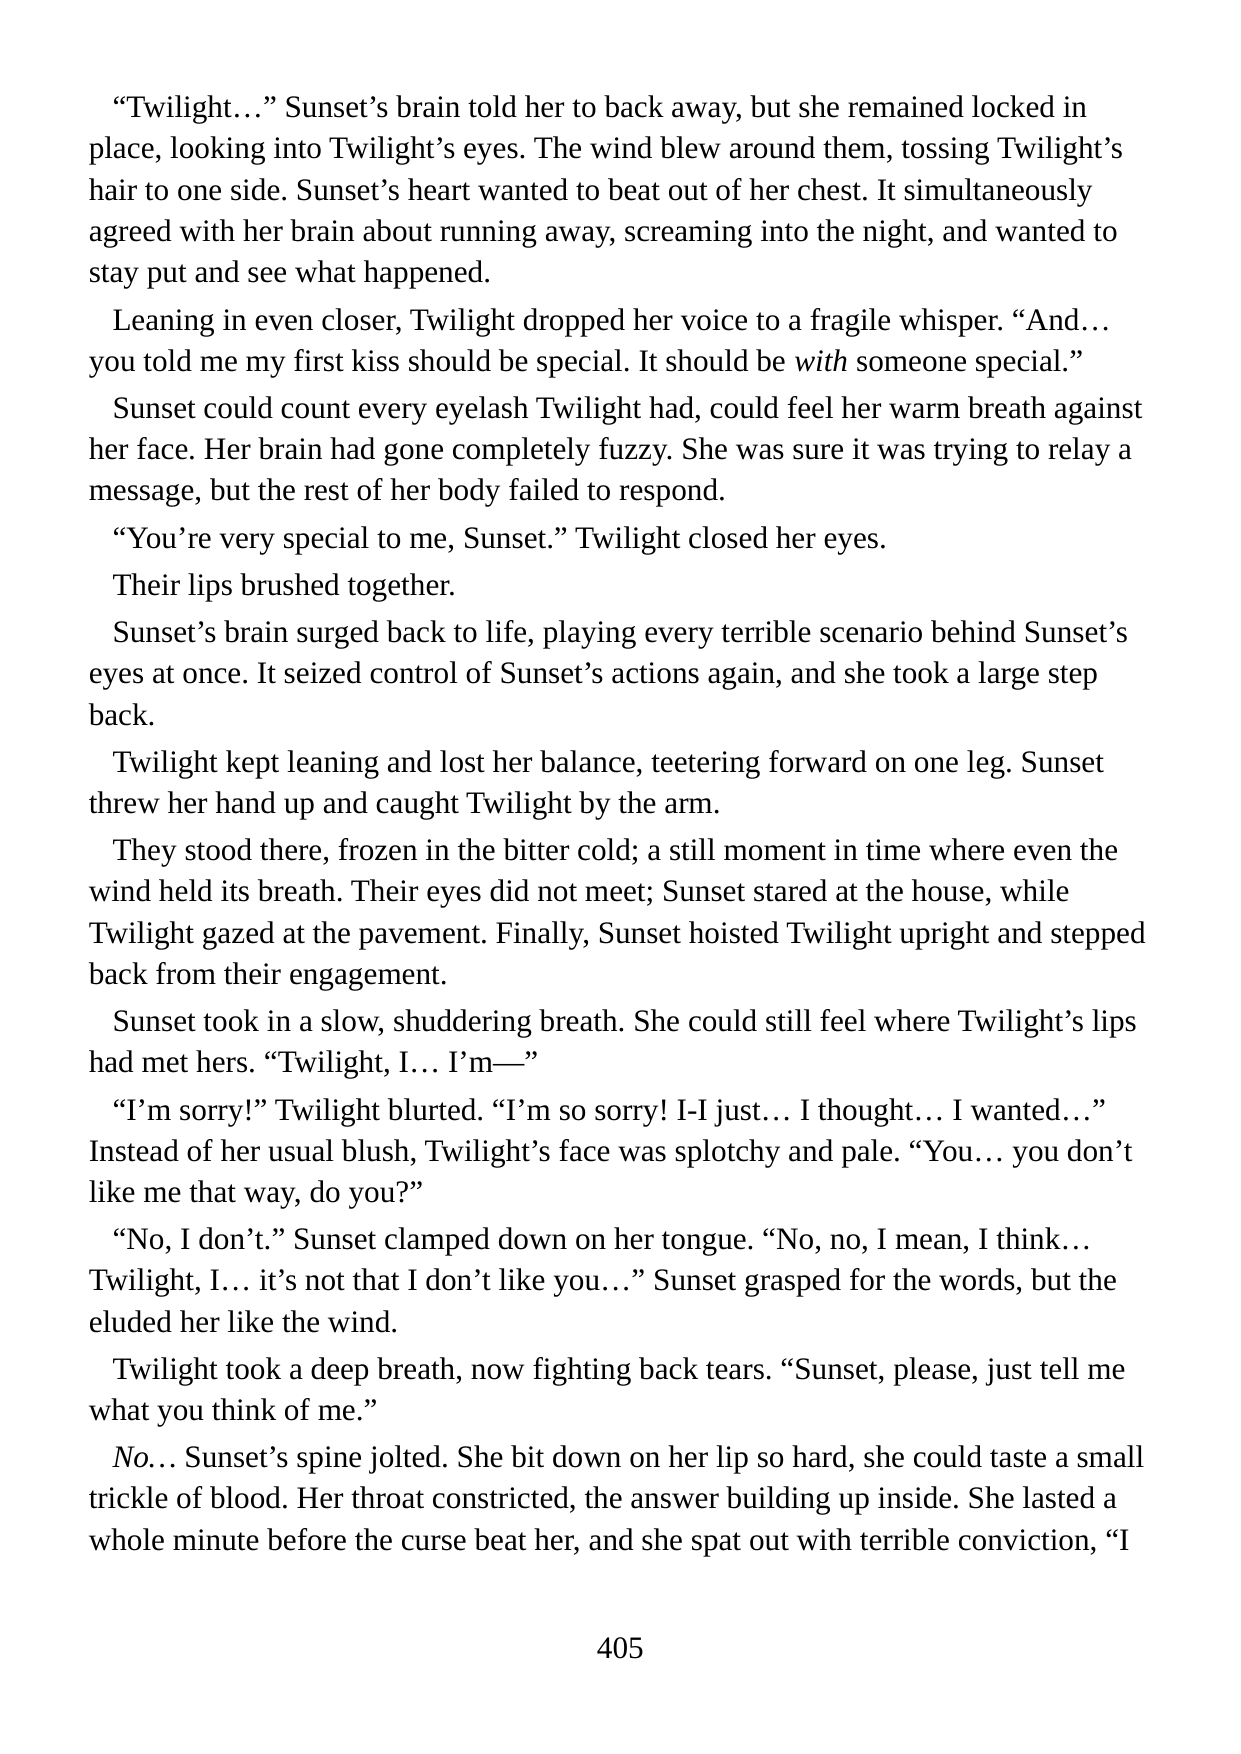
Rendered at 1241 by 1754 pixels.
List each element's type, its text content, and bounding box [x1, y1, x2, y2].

text Sunset’s brain surged back to life, playing every terrible scenario behind Sunset’s eyes at once. It seized control of Sunset’s actions again, and she took a large step back. [88, 613, 1152, 732]
text Twilight kept leaning and lost her balance, teetering forward on one leg. Sunset threw her hand up and caught Twilight by the arm. [88, 743, 1152, 820]
text Twilight took a deep breath, now fighting back tears. “Sunset, please, just tell me what you think of me.” [88, 1350, 1152, 1427]
text Sunset could count every eyelash Twilight had, could feel her warm breath against her face. Her brain had gone completely fuzzy. She was sure it was trying to relay a message, but the rest of her body failed to respond. [88, 389, 1152, 508]
text Leaning in even closer, Twilight dropped her voice to a fragile whisper. “And… you told me my first kiss should be special. It should be with someone special.” [88, 301, 1152, 378]
text No… Sunset’s spine jolted. She bit down on her lip so hard, she could taste a small trickle of blood. Her throat constricted, the answer building up inside. She lasted a whole minute before the curse beat her, and she spat out with terrible conviction, “I [88, 1438, 1152, 1557]
text “You’re very special to me, Sunset.” Twilight closed her eyes. [88, 519, 1152, 555]
text “Twilight…” Sunset’s brain told her to back away, but she remained locked in place, looking into Twilight’s eyes. The wind blew around them, tossing Twilight’s hair to one side. Sunset’s heart wanted to beat out of her chest. It simultaneously agreed with her brain about running away, screaming into the night, and wanted to stay put and see what happened. [88, 88, 1152, 289]
text “No, I don’t.” Sunset clamped down on her tongue. “No, no, I mean, I think… Twilight, I… it’s not that I don’t like you…” Sunset grasped for the words, but the eluded her like the wind. [88, 1220, 1152, 1339]
text Their lips brushed together. [88, 566, 1152, 602]
text Sunset took in a slow, shuddering breath. She could still feel where Twilight’s lips had met hers. “Twilight, I… I’m—” [88, 1002, 1152, 1079]
text They stood there, frozen in the bitter cold; a still moment in time where even the wind held its breath. Their eyes did not meet; Sunset stared at the house, while Twilight gazed at the pavement. Finally, Sunset hoisted Twilight upright and stepped back from their engagement. [88, 831, 1152, 991]
text “I’m sorry!” Twilight blurted. “I’m so sorry! I-I just… I thought… I wanted…” Instead of her usual blush, Twilight’s face was splotchy and pale. “You… you don’t like me that way, do you?” [88, 1091, 1152, 1209]
